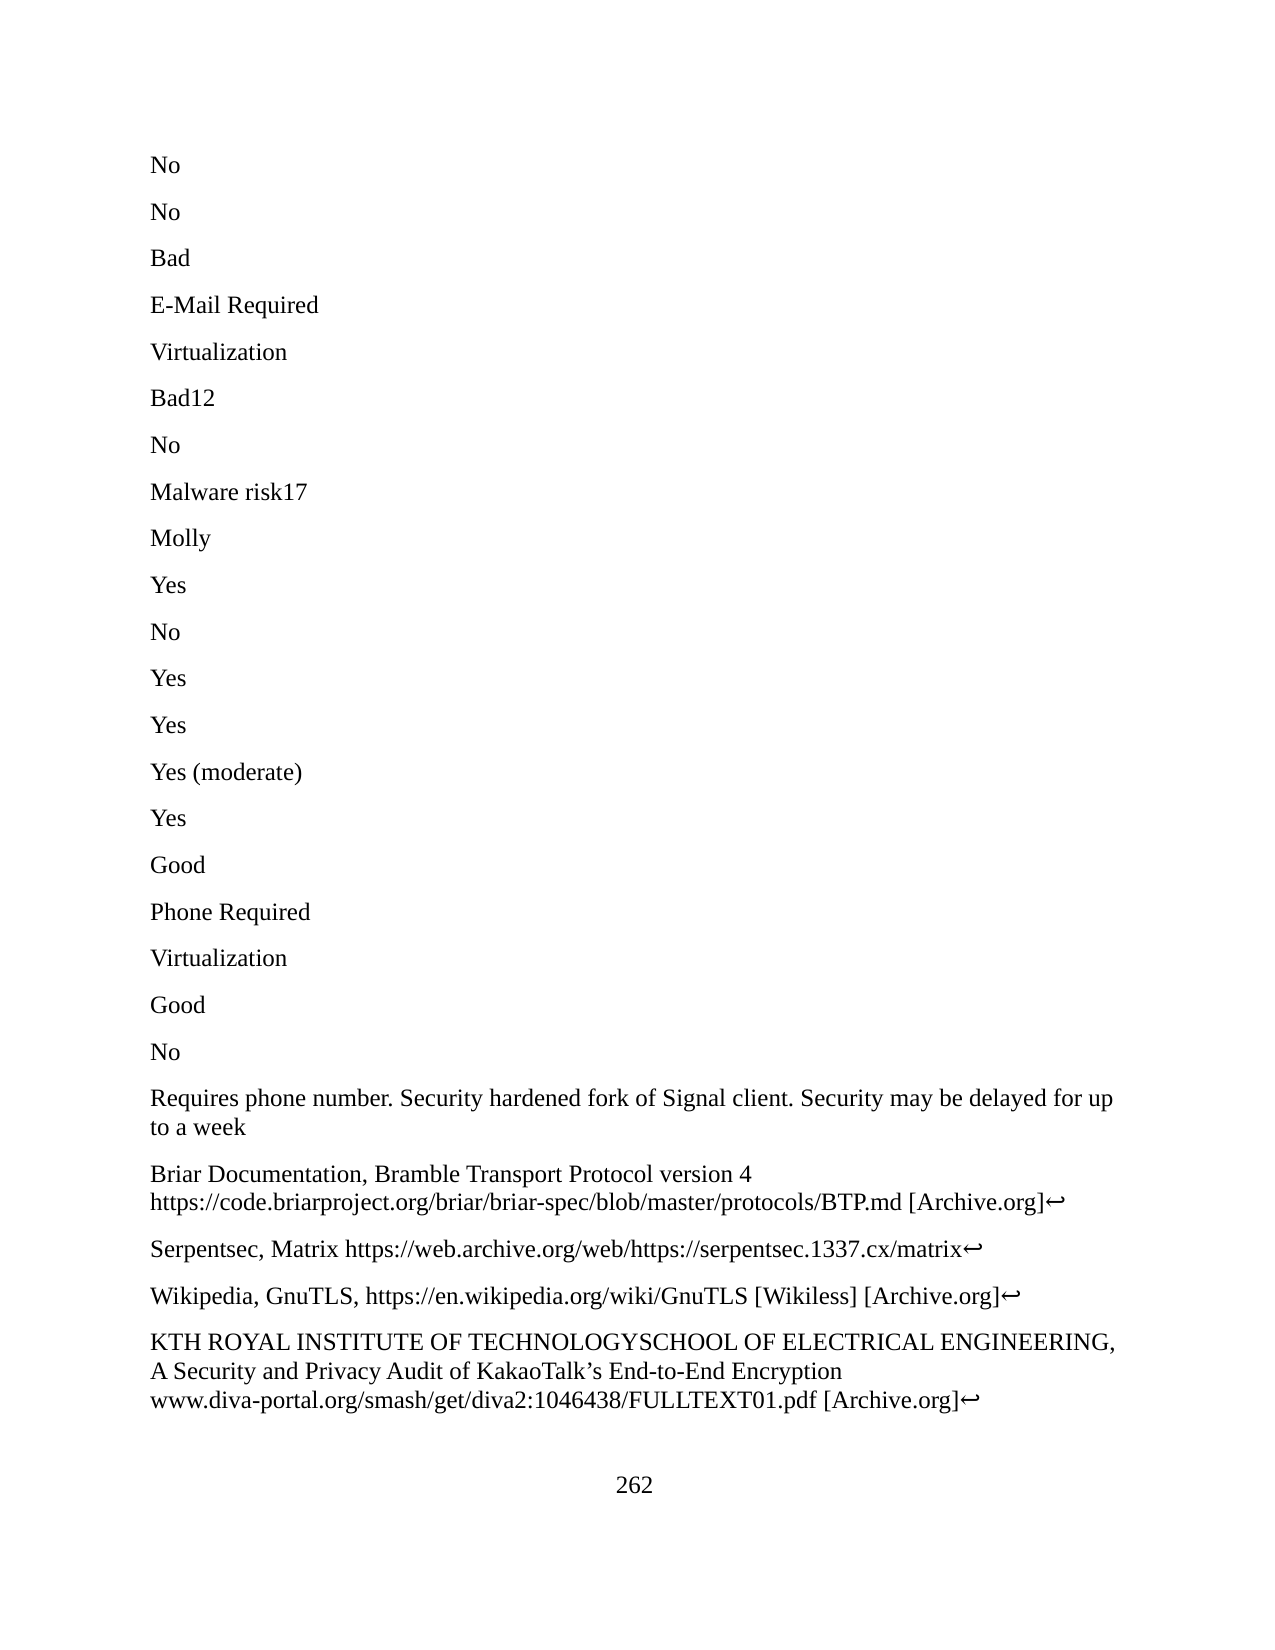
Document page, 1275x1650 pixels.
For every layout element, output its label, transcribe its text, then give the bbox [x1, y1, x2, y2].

text Virtualization [150, 337, 1125, 365]
text Yes [150, 710, 1125, 739]
text Requires phone number. Security hardened fork of Signal client. Security may be delayed for up to a week [150, 1083, 1125, 1141]
text E-Mail Required [150, 290, 1125, 319]
text Yes [150, 570, 1125, 599]
text No [150, 1037, 1125, 1065]
text Good [150, 850, 1125, 879]
text Yes [150, 803, 1125, 832]
text Phone Required [150, 897, 1125, 925]
text Good [150, 990, 1125, 1019]
text Molly [150, 523, 1125, 552]
text KTH ROYAL INSTITUTE OF TECHNOLOGYSCHOOL OF ELECTRICAL ENGINEERING, A Security and Privacy Audit of KakaoTalk’s End-to-End Encryption www.diva-portal.org/smash/get/diva2:1046438/FULLTEXT01.pdf [Archive.org]↩︎ [150, 1327, 1125, 1414]
text No [150, 197, 1125, 225]
text Briar Documentation, Bramble Transport Protocol version 4 https://code.briarproject.org/briar/briar-spec/blob/master/protocols/BTP.md [Archive.org]↩︎ [150, 1159, 1125, 1216]
text Bad [150, 243, 1125, 272]
text Virtualization [150, 943, 1125, 972]
text Serpentsec, Matrix https://web.archive.org/web/https://serpentsec.1337.cx/matrix↩︎ [150, 1234, 1125, 1263]
text No [150, 617, 1125, 645]
text Bad12 [150, 383, 1125, 412]
text No [150, 430, 1125, 459]
text No [150, 150, 1125, 179]
text Wikipedia, GnuTLS, https://en.wikipedia.org/wiki/GnuTLS [Wikiless] [Archive.org]↩︎ [150, 1281, 1125, 1309]
text Yes (moderate) [150, 757, 1125, 785]
text Malware risk17 [150, 477, 1125, 505]
text Yes [150, 663, 1125, 692]
